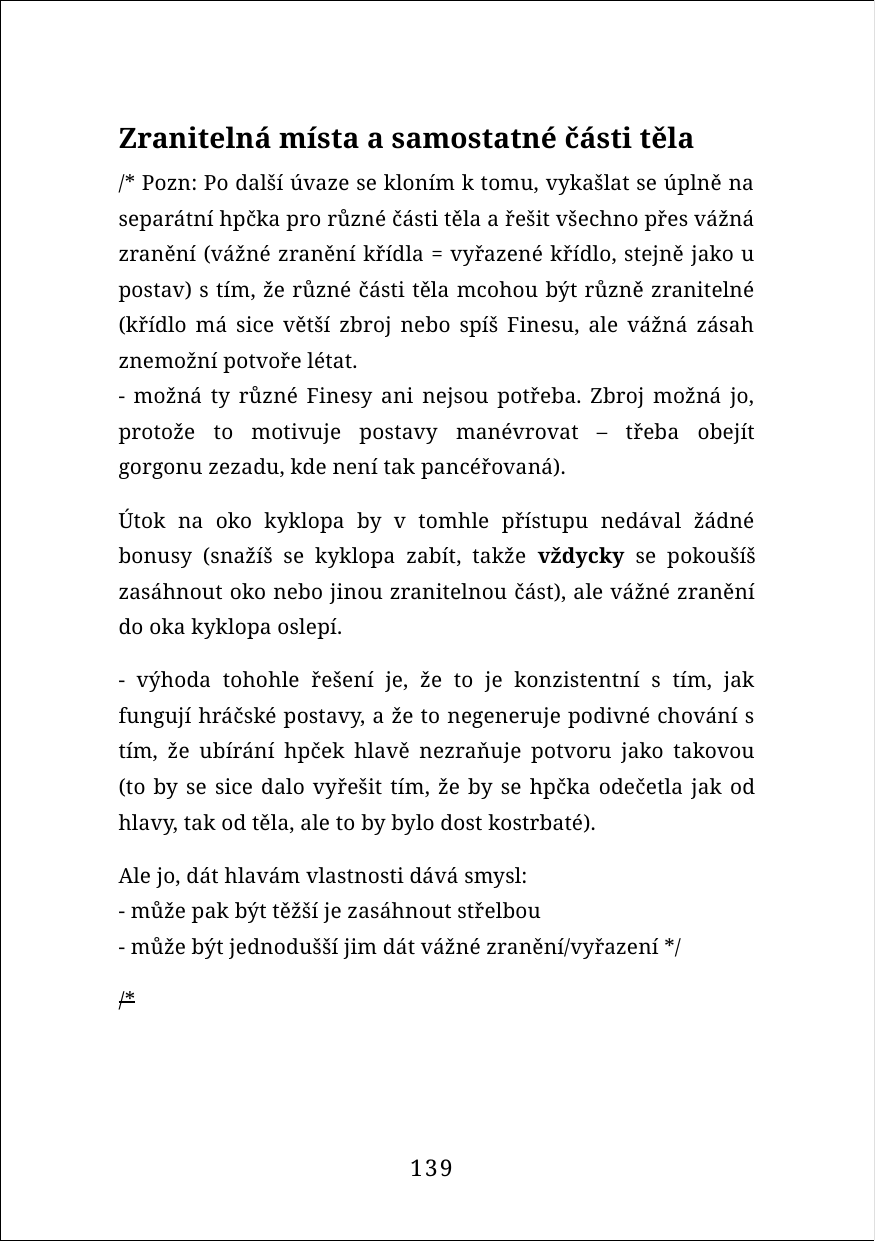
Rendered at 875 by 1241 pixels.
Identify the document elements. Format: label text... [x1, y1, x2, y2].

text - výhoda tohohle řešení je, že to je konzistentní s tím, jak fungují hráčské postavy, a že to negeneruje podivné chování s tím, že ubírání hpček hlavě nezraňuje potvoru jako takovou (to by se sice dalo vyřešit tím, že by se hpčka odečetla jak od hlavy, tak od těla, ale to by bylo dost kostrbaté). [118, 666, 756, 836]
text Útok na oko kyklopa by v tomhle přístupu nedával žádné bonusy (snažíš se kyklopa zabít, takže vždycky se pokoušíš zasáhnout oko nebo jinou zranitelnou část), ale vážné zranění do oka kyklopa oslepí. [118, 506, 756, 641]
text Ale jo, dát hlavám vlastnosti dává smysl: - může pak být těžší je zasáhnout střelbou - může být jednodušší jim dát vážné zranění/vyřazení */ [118, 861, 756, 960]
text /* [118, 985, 756, 1013]
text /* Pozn: Po další úvaze se kloním k tomu, vykašlat se úplně na separátní hpčka pro různé části těla a řešit všechno přes vážná zranění (vážné zranění křídla = vyřazené křídlo, stejně jako u postav) s tím, že různé části těla mcohou být různě zranitelné (křídlo má sice větší zbroj nebo spíš Finesu, ale vážná zásah znemožní potvoře létat. - možná ty různé Finesy ani nejsou potřeba. Zbroj možná jo, protože to motivuje postavy manévrovat – třeba obejít gorgonu zezadu, kde není tak pancéřovaná). [118, 168, 756, 481]
subtitle Zranitelná místa a samostatné části těla [118, 118, 756, 157]
